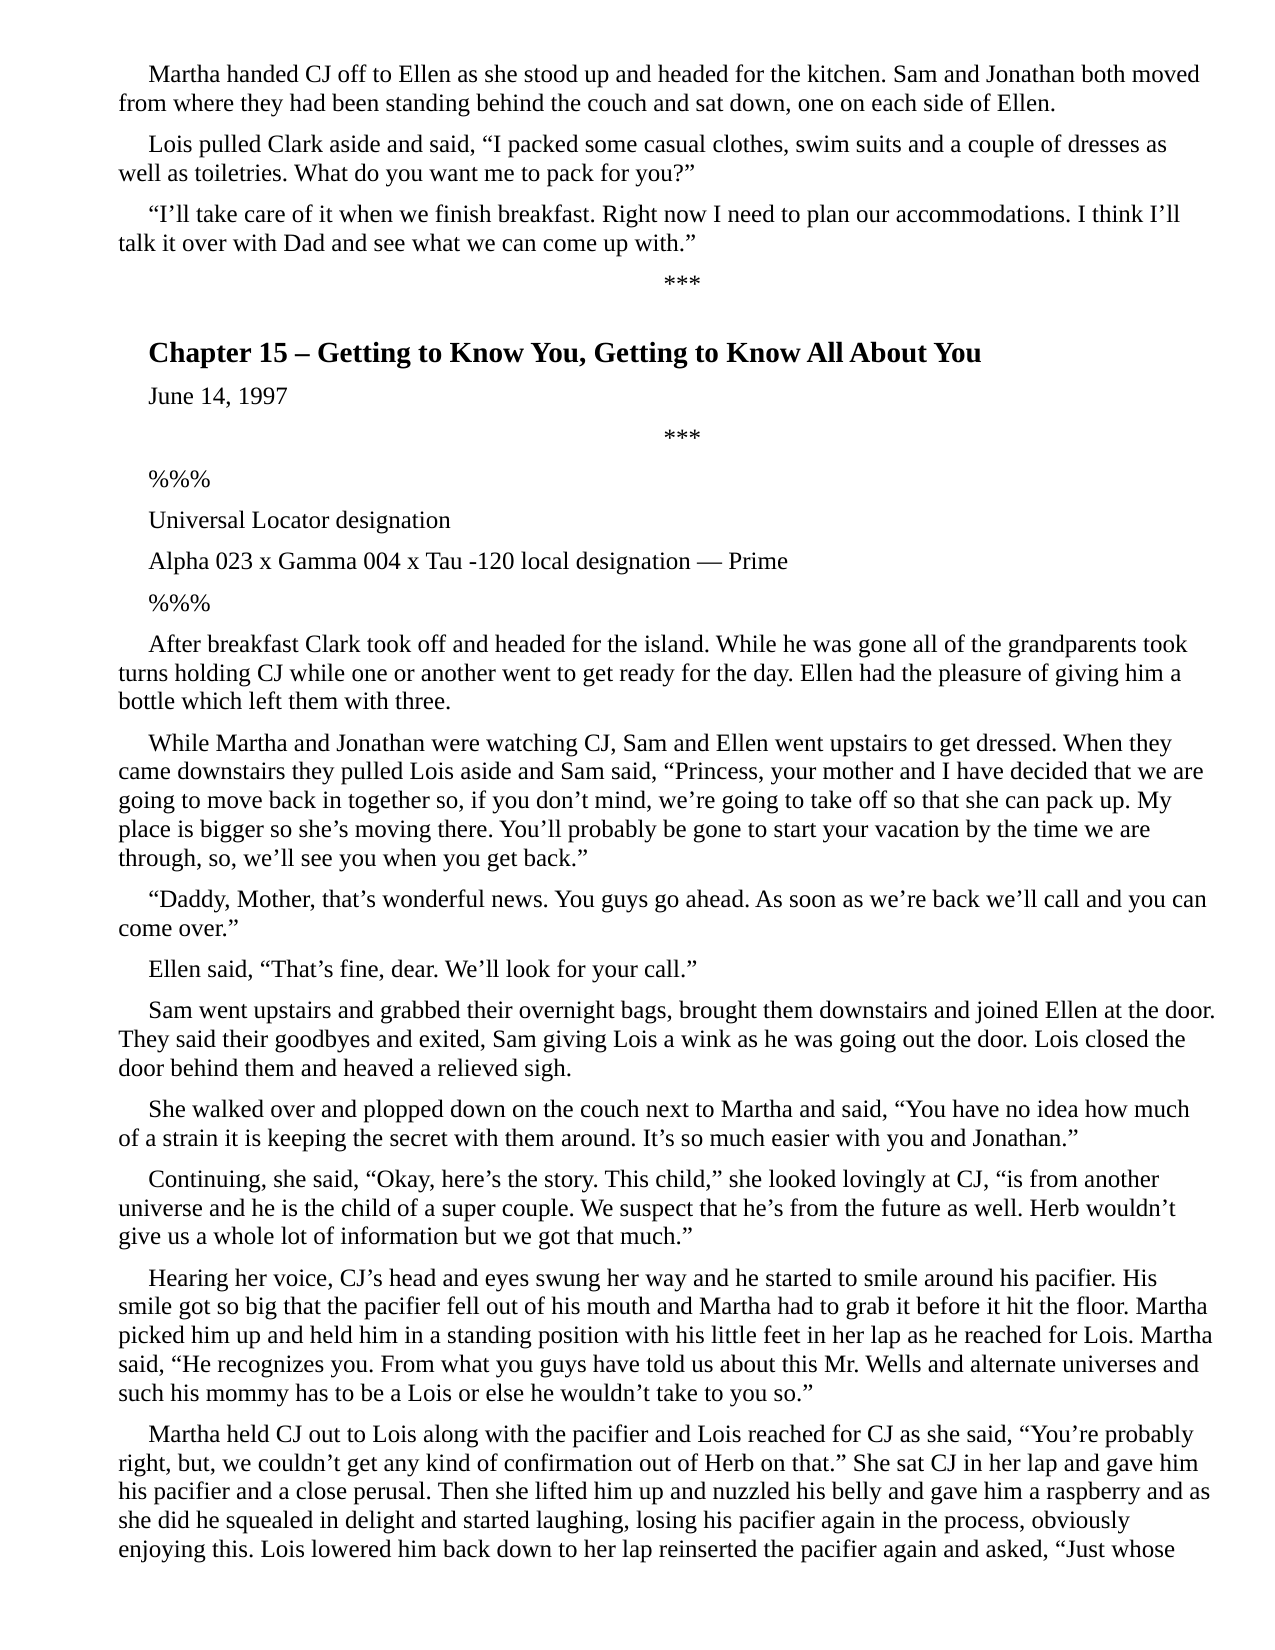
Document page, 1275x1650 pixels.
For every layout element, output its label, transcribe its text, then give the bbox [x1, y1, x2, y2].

text *** [118, 423, 1216, 451]
text While Martha and Jonathan were watching CJ, Sam and Ellen went upstairs to get dressed. When they came downstairs they pulled Lois aside and Sam said, “Princess, your mother and I have decided that we are going to move back in together so, if you don’t mind, we’re going to take off so that she can pack up. My place is bigger so she’s moving there. You’ll probably be gone to start your vacation by the time we are through, so, we’ll see you when you get back.” [118, 728, 1216, 871]
text “I’ll take care of it when we finish breakfast. Right now I need to plan our accommodations. I think I’ll talk it over with Dad and see what we can come up with.” [118, 199, 1216, 257]
text %%% [118, 464, 1216, 493]
text Continuing, she said, “Okay, here’s the story. This child,” she looked lovingly at CJ, “is from another universe and he is the child of a super couple. We suspect that he’s from the future as well. Herb wouldn’t give us a whole lot of information but we got that much.” [118, 1164, 1216, 1250]
text Universal Locator designation [118, 505, 1216, 534]
text June 14, 1997 [118, 381, 1216, 410]
text %%% [118, 588, 1216, 616]
text Sam went upstairs and grabbed their overnight bags, brought them downstairs and joined Ellen at the door. They said their goodbyes and exited, Sam giving Lois a wink as he was going out the door. Lois closed the door behind them and heaved a relieved sigh. [118, 995, 1216, 1081]
text “Daddy, Mother, that’s wonderful news. You guys go ahead. As soon as we’re back we’ll call and you can come over.” [118, 884, 1216, 941]
text Martha held CJ out to Lois along with the pacifier and Lois reached for CJ as she said, “You’re probably right, but, we couldn’t get any kind of confirmation out of Herb on that.” She sat CJ in her lap and gave him his pacifier and a close perusal. Then she lifted him up and nuzzled his belly and gave him a raspberry and as she did he squealed in delight and started laughing, losing his pacifier again in the process, obviously enjoying this. Lois lowered him back down to her lap reinserted the pacifier again and asked, “Just whose [118, 1419, 1216, 1563]
subtitle Chapter 15 – Getting to Know You, Getting to Know All About You [118, 335, 1216, 369]
text *** [118, 269, 1216, 298]
text Lois pulled Clark aside and said, “I packed some casual clothes, swim suits and a couple of dresses as well as toiletries. What do you want me to pack for you?” [118, 129, 1216, 187]
text Martha handed CJ off to Ellen as she stood up and headed for the kitchen. Sam and Jonathan both moved from where they had been standing behind the couch and sat down, one on each side of Ellen. [118, 59, 1216, 117]
text After breakfast Clark took off and headed for the island. While he was gone all of the grandparents took turns holding CJ while one or another went to get ready for the day. Ellen had the pleasure of giving him a bottle which left them with three. [118, 629, 1216, 715]
text She walked over and plopped down on the couch next to Martha and said, “You have no idea how much of a strain it is keeping the secret with them around. It’s so much easier with you and Jonathan.” [118, 1094, 1216, 1151]
text Alpha 023 x Gamma 004 x Tau -120 local designation — Prime [118, 546, 1216, 575]
text Ellen said, “That’s fine, dear. We’ll look for your call.” [118, 954, 1216, 983]
text Hearing her voice, CJ’s head and eyes swung her way and he started to smile around his pacifier. His smile got so big that the pacifier fell out of his mouth and Martha had to grab it before it hit the floor. Martha picked him up and held him in a standing position with his little feet in her lap as he reached for Lois. Martha said, “He recognizes you. From what you guys have told us about this Mr. Wells and alternate universes and such his mommy has to be a Lois or else he wouldn’t take to you so.” [118, 1263, 1216, 1406]
